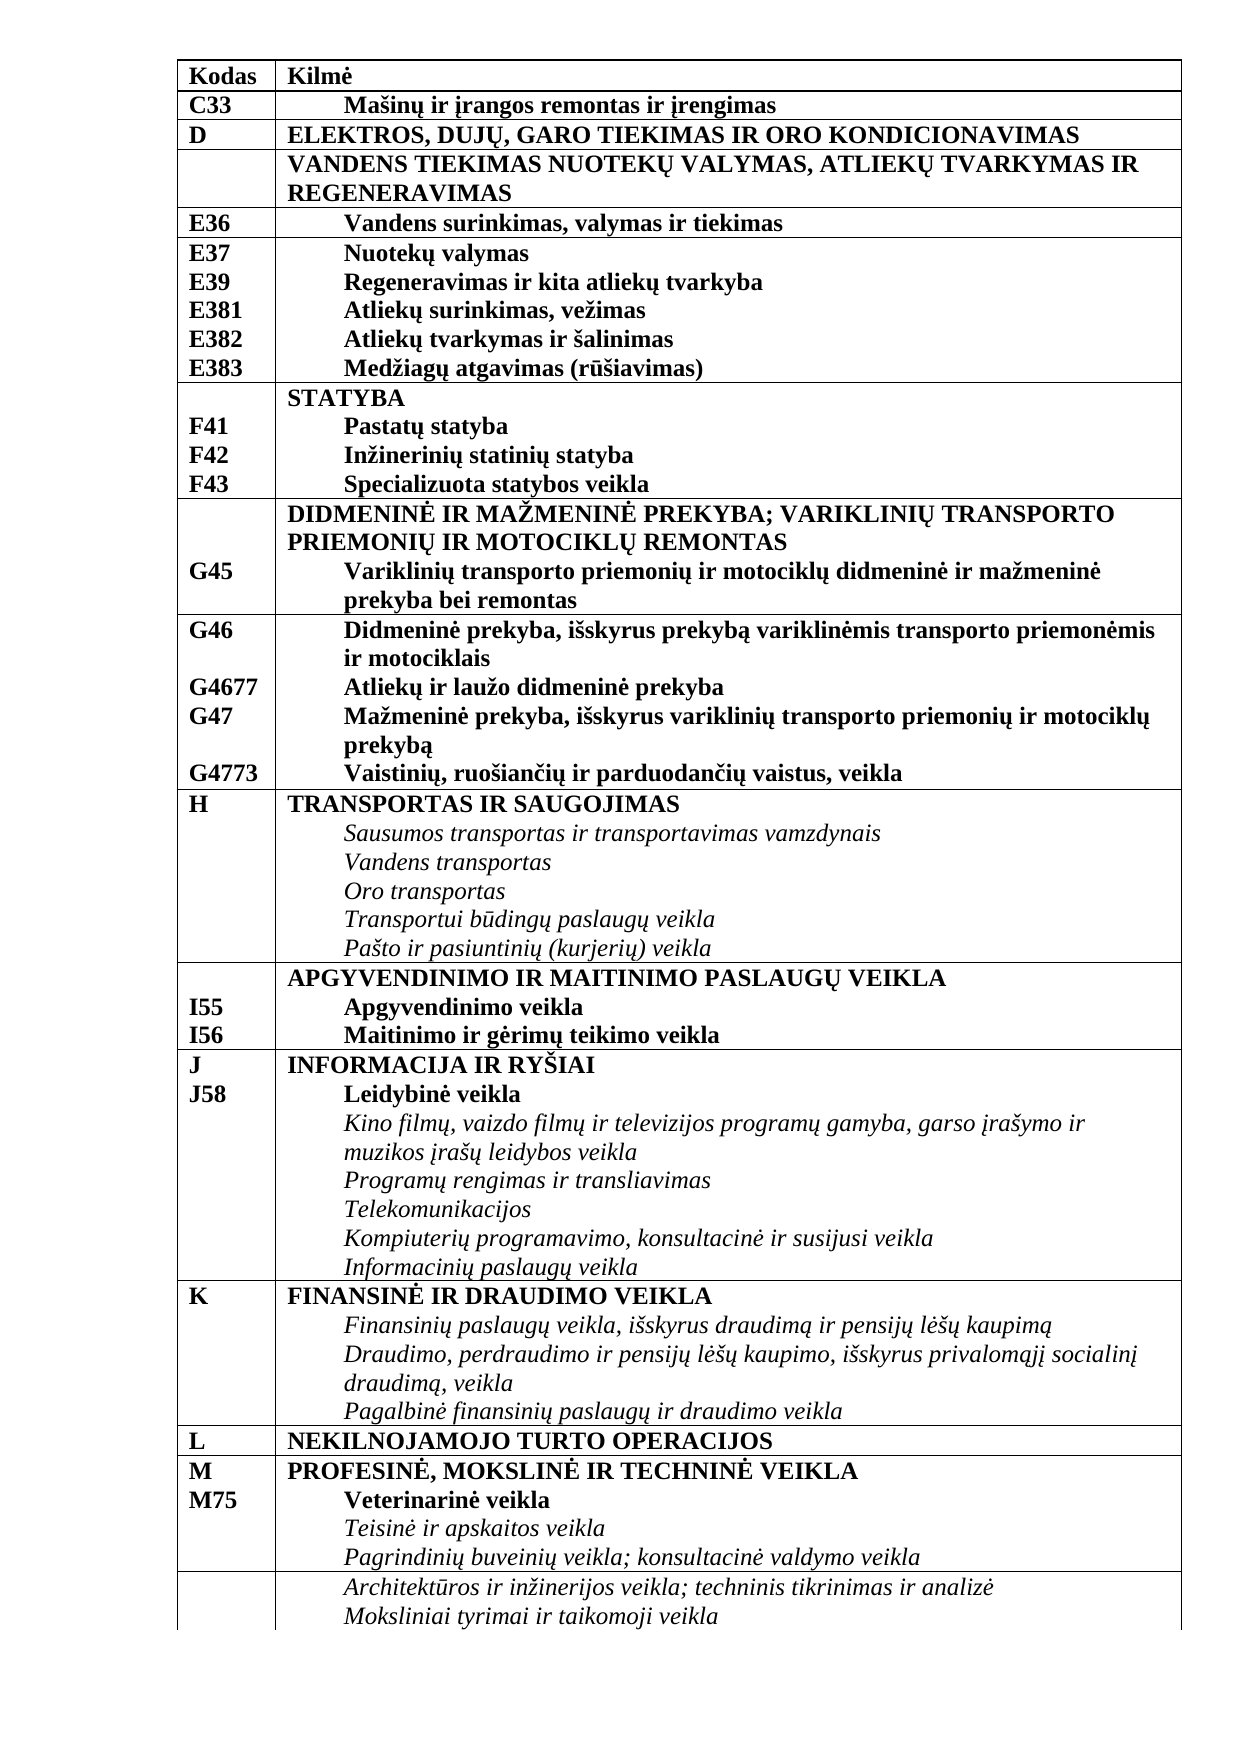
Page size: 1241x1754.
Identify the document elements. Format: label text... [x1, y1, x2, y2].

table_cell I55 [178, 992, 275, 1021]
table_cell [178, 1194, 275, 1223]
table_cell Kino filmų, vaizdo filmų ir televizijos programų gamyba, garso įrašymo ir muzikos įrašų leidybos veikla [333, 1108, 1181, 1165]
table_cell Regeneravimas ir kita atliekų tvarkyba [333, 267, 1181, 295]
table_cell [178, 383, 275, 411]
table_cell DIDMENINĖ IR MAŽMENINĖ PREKYBA; VARIKLINIŲ TRANSPORTO PRIEMONIŲ IR MOTOCIKLŲ REMONTAS [276, 499, 1181, 556]
table_cell [178, 963, 275, 992]
table_cell [276, 1021, 332, 1049]
table_cell Informacinių paslaugų veikla [333, 1252, 1181, 1280]
table_cell G4773 [178, 759, 275, 788]
table_cell [276, 615, 332, 672]
table_cell [178, 1252, 275, 1280]
table_cell D [178, 120, 275, 148]
table_cell [276, 818, 332, 847]
table_cell [276, 440, 332, 469]
table_cell Kompiuterių programavimo, konsultacinė ir susijusi veikla [333, 1223, 1181, 1252]
table_cell [178, 1572, 275, 1601]
table_cell [276, 1514, 332, 1542]
table_cell Mašinų ir įrangos remontas ir įrengimas [333, 92, 1181, 119]
table_cell [276, 92, 332, 119]
table_cell [276, 353, 332, 382]
table_cell [276, 469, 332, 498]
table_cell TRANSPORTAS IR SAUGOJIMAS [276, 790, 1181, 818]
table_cell [178, 1601, 275, 1629]
table_cell PROFESINĖ, MOKSLINĖ IR TECHNINĖ VEIKLA [276, 1456, 1181, 1485]
table_cell Specializuota statybos veikla [333, 469, 1181, 498]
table_cell C33 [178, 92, 275, 119]
table_cell Pastatų statyba [333, 411, 1181, 440]
table_cell Pagalbinė finansinių paslaugų ir draudimo veikla [333, 1396, 1181, 1425]
table_cell [178, 1339, 275, 1396]
table_cell E383 [178, 353, 275, 382]
table_cell [178, 876, 275, 904]
table_cell M75 [178, 1485, 275, 1513]
table_cell [178, 1108, 275, 1165]
table_cell APGYVENDINIMO IR MAITINIMO PASLAUGŲ VEIKLA [276, 963, 1181, 992]
table_cell [276, 1079, 332, 1108]
table_cell Moksliniai tyrimai ir taikomoji veikla [333, 1601, 1181, 1629]
table_cell [178, 1514, 275, 1542]
table_cell Veterinarinė veikla [333, 1485, 1181, 1513]
table_cell F41 [178, 411, 275, 440]
table_cell Atliekų surinkimas, vežimas [333, 295, 1181, 324]
table_cell [178, 1310, 275, 1339]
table_cell [276, 208, 332, 237]
table_cell Oro transportas [333, 876, 1181, 904]
table_cell Telekomunikacijos [333, 1194, 1181, 1223]
table_cell [178, 847, 275, 876]
table_cell I56 [178, 1021, 275, 1049]
table_cell [276, 267, 332, 295]
table_cell Medžiagų atgavimas (rūšiavimas) [333, 353, 1181, 382]
table_cell [276, 411, 332, 440]
table_cell [276, 324, 332, 353]
table_cell ELEKTROS, DUJŲ, GARO TIEKIMAS IR ORO KONDICIONAVIMAS [276, 120, 1181, 148]
table_cell STATYBA [276, 383, 1181, 411]
table_cell G4677 [178, 672, 275, 701]
table_cell [178, 1396, 275, 1425]
table_cell [276, 1339, 332, 1396]
table_cell Inžinerinių statinių statyba [333, 440, 1181, 469]
table_cell [276, 1223, 332, 1252]
table_cell [178, 1165, 275, 1194]
table_cell Vandens transportas [333, 847, 1181, 876]
table_cell Architektūros ir inžinerijos veikla; techninis tikrinimas ir analizė [333, 1572, 1181, 1601]
table_cell Finansinių paslaugų veikla, išskyrus draudimą ir pensijų lėšų kaupimą [333, 1310, 1181, 1339]
table_cell Pašto ir pasiuntinių (kurjerių) veikla [333, 933, 1181, 962]
table_cell [276, 1396, 332, 1425]
table_header Kodas [178, 61, 275, 90]
table_cell [276, 1165, 332, 1194]
table_cell [276, 672, 332, 701]
table_cell Pagrindinių buveinių veikla; konsultacinė valdymo veikla [333, 1542, 1181, 1571]
table_cell Teisinė ir apskaitos veikla [333, 1514, 1181, 1542]
table_cell K [178, 1281, 275, 1310]
table_cell E381 [178, 295, 275, 324]
table_cell [276, 295, 332, 324]
table_cell [276, 1542, 332, 1571]
table_cell [276, 1194, 332, 1223]
table_cell Atliekų tvarkymas ir šalinimas [333, 324, 1181, 353]
table_cell [276, 876, 332, 904]
table_cell [276, 1310, 332, 1339]
table_cell Mažmeninė prekyba, išskyrus variklinių transporto priemonių ir motociklų prekybą [333, 701, 1181, 758]
table_cell E382 [178, 324, 275, 353]
table_header Kilmė [276, 61, 1181, 90]
table_cell [276, 759, 332, 788]
table_cell [276, 905, 332, 933]
table_cell F42 [178, 440, 275, 469]
table_cell [276, 992, 332, 1021]
table_cell [276, 1108, 332, 1165]
table_cell Draudimo, perdraudimo ir pensijų lėšų kaupimo, išskyrus privalomąjį socialinį draudimą, veikla [333, 1339, 1181, 1396]
table_cell J [178, 1050, 275, 1079]
table_cell G47 [178, 701, 275, 758]
table_cell Vandens surinkimas, valymas ir tiekimas [333, 208, 1181, 237]
table_cell G46 [178, 615, 275, 672]
table_cell Leidybinė veikla [333, 1079, 1181, 1108]
table_cell G45 [178, 556, 275, 614]
table_cell [276, 1252, 332, 1280]
table_cell [178, 933, 275, 962]
table_cell [276, 847, 332, 876]
table_cell VANDENS TIEKIMAS NUOTEKŲ VALYMAS, ATLIEKŲ TVARKYMAS IR REGENERAVIMAS [276, 150, 1181, 207]
table_cell Maitinimo ir gėrimų teikimo veikla [333, 1021, 1181, 1049]
table_cell H [178, 790, 275, 818]
table_cell F43 [178, 469, 275, 498]
table_cell [178, 499, 275, 556]
table_cell NEKILNOJAMOJO TURTO OPERACIJOS [276, 1426, 1181, 1455]
table_cell Programų rengimas ir transliavimas [333, 1165, 1181, 1194]
table_cell [178, 1542, 275, 1571]
table_cell Sausumos transportas ir transportavimas vamzdynais [333, 818, 1181, 847]
table_cell [276, 238, 332, 267]
table_cell Transportui būdingų paslaugų veikla [333, 905, 1181, 933]
table_cell FINANSINĖ IR DRAUDIMO VEIKLA [276, 1281, 1181, 1310]
table_cell Apgyvendinimo veikla [333, 992, 1181, 1021]
table_cell [276, 933, 332, 962]
table_cell E37 [178, 238, 275, 267]
table_cell [276, 1485, 332, 1513]
table_cell [178, 150, 275, 207]
table_cell M [178, 1456, 275, 1485]
table_cell [178, 818, 275, 847]
table_cell E36 [178, 208, 275, 237]
table_cell [276, 701, 332, 758]
table_cell L [178, 1426, 275, 1455]
table_cell Variklinių transporto priemonių ir motociklų didmeninė ir mažmeninė prekyba bei remontas [333, 556, 1181, 614]
table_cell [276, 556, 332, 614]
table_cell [178, 1223, 275, 1252]
table_cell [276, 1601, 332, 1629]
table_cell J58 [178, 1079, 275, 1108]
table_cell Vaistinių, ruošiančių ir parduodančių vaistus, veikla [333, 759, 1181, 788]
table_cell Didmeninė prekyba, išskyrus prekybą variklinėmis transporto priemonėmis ir motociklais [333, 615, 1181, 672]
table_cell E39 [178, 267, 275, 295]
table_cell Nuotekų valymas [333, 238, 1181, 267]
table_cell INFORMACIJA IR RYŠIAI [276, 1050, 1181, 1079]
table_cell Atliekų ir laužo didmeninė prekyba [333, 672, 1181, 701]
table_cell [276, 1572, 332, 1601]
table_cell [178, 905, 275, 933]
